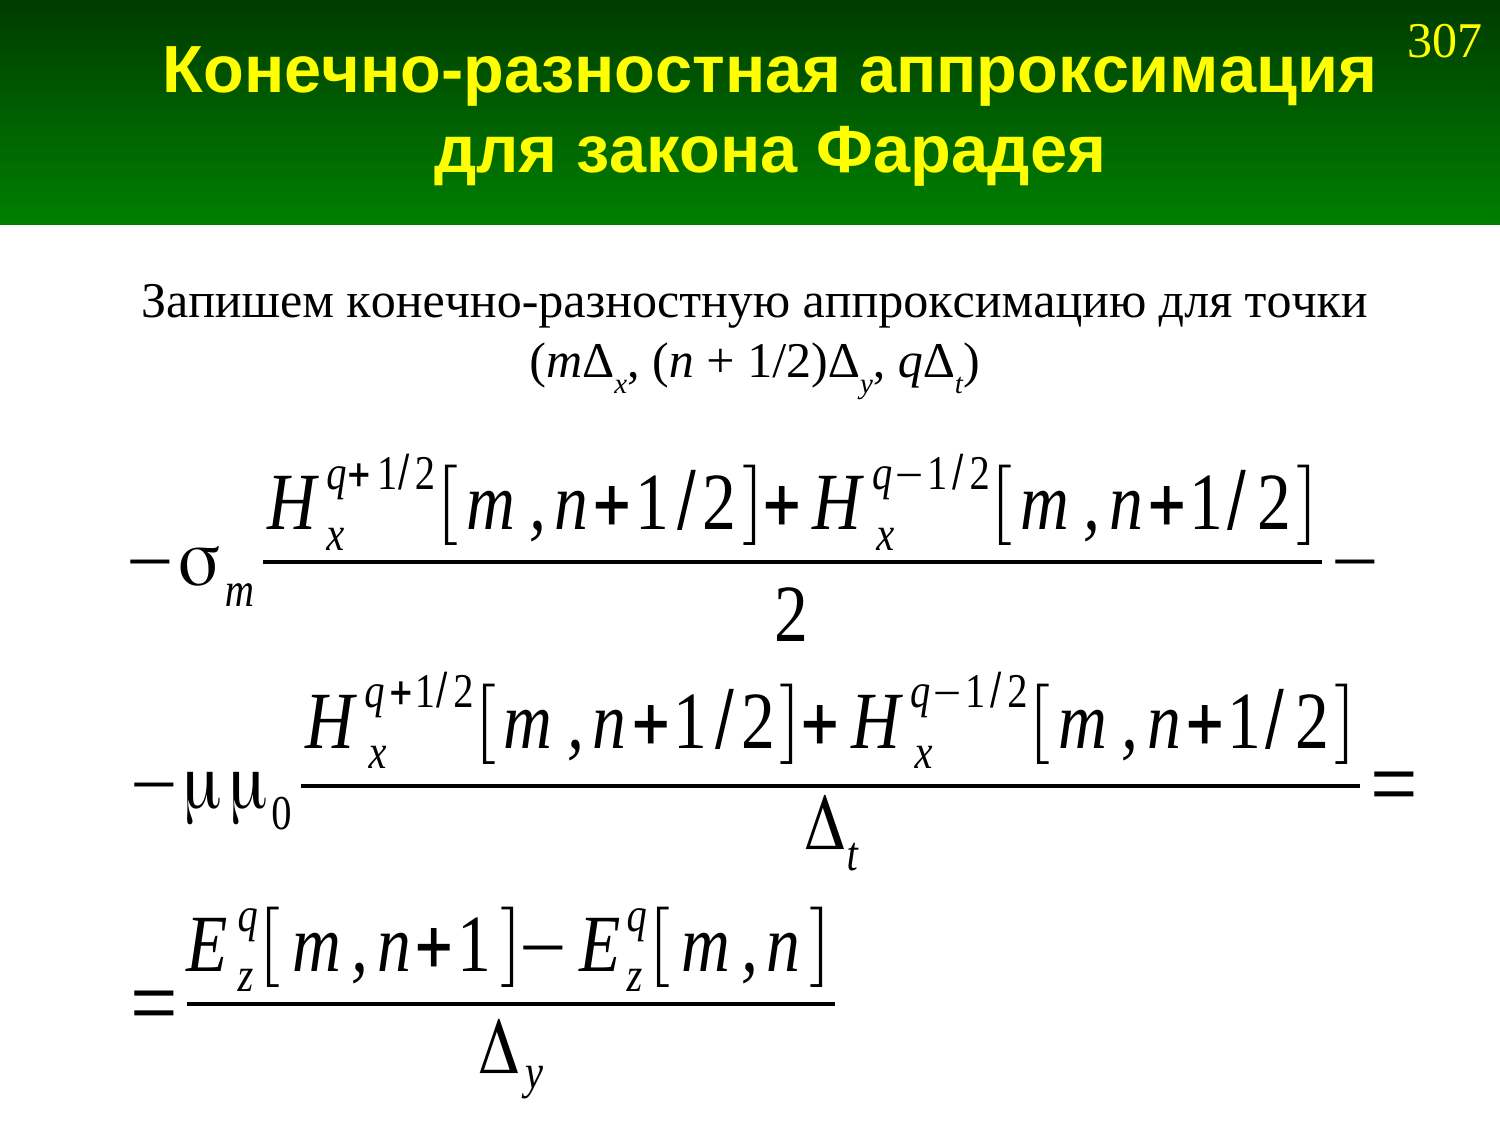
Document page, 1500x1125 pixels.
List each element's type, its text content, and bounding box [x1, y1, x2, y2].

text_box Запишем конечно-разностную аппроксимацию для точки (mΔx, (n + 1/2)Δy, qΔt) [126, 259, 1384, 407]
title Конечно-разностная аппроксимация для закона Фарадея [100, 7, 1441, 204]
chart [106, 443, 1438, 1101]
